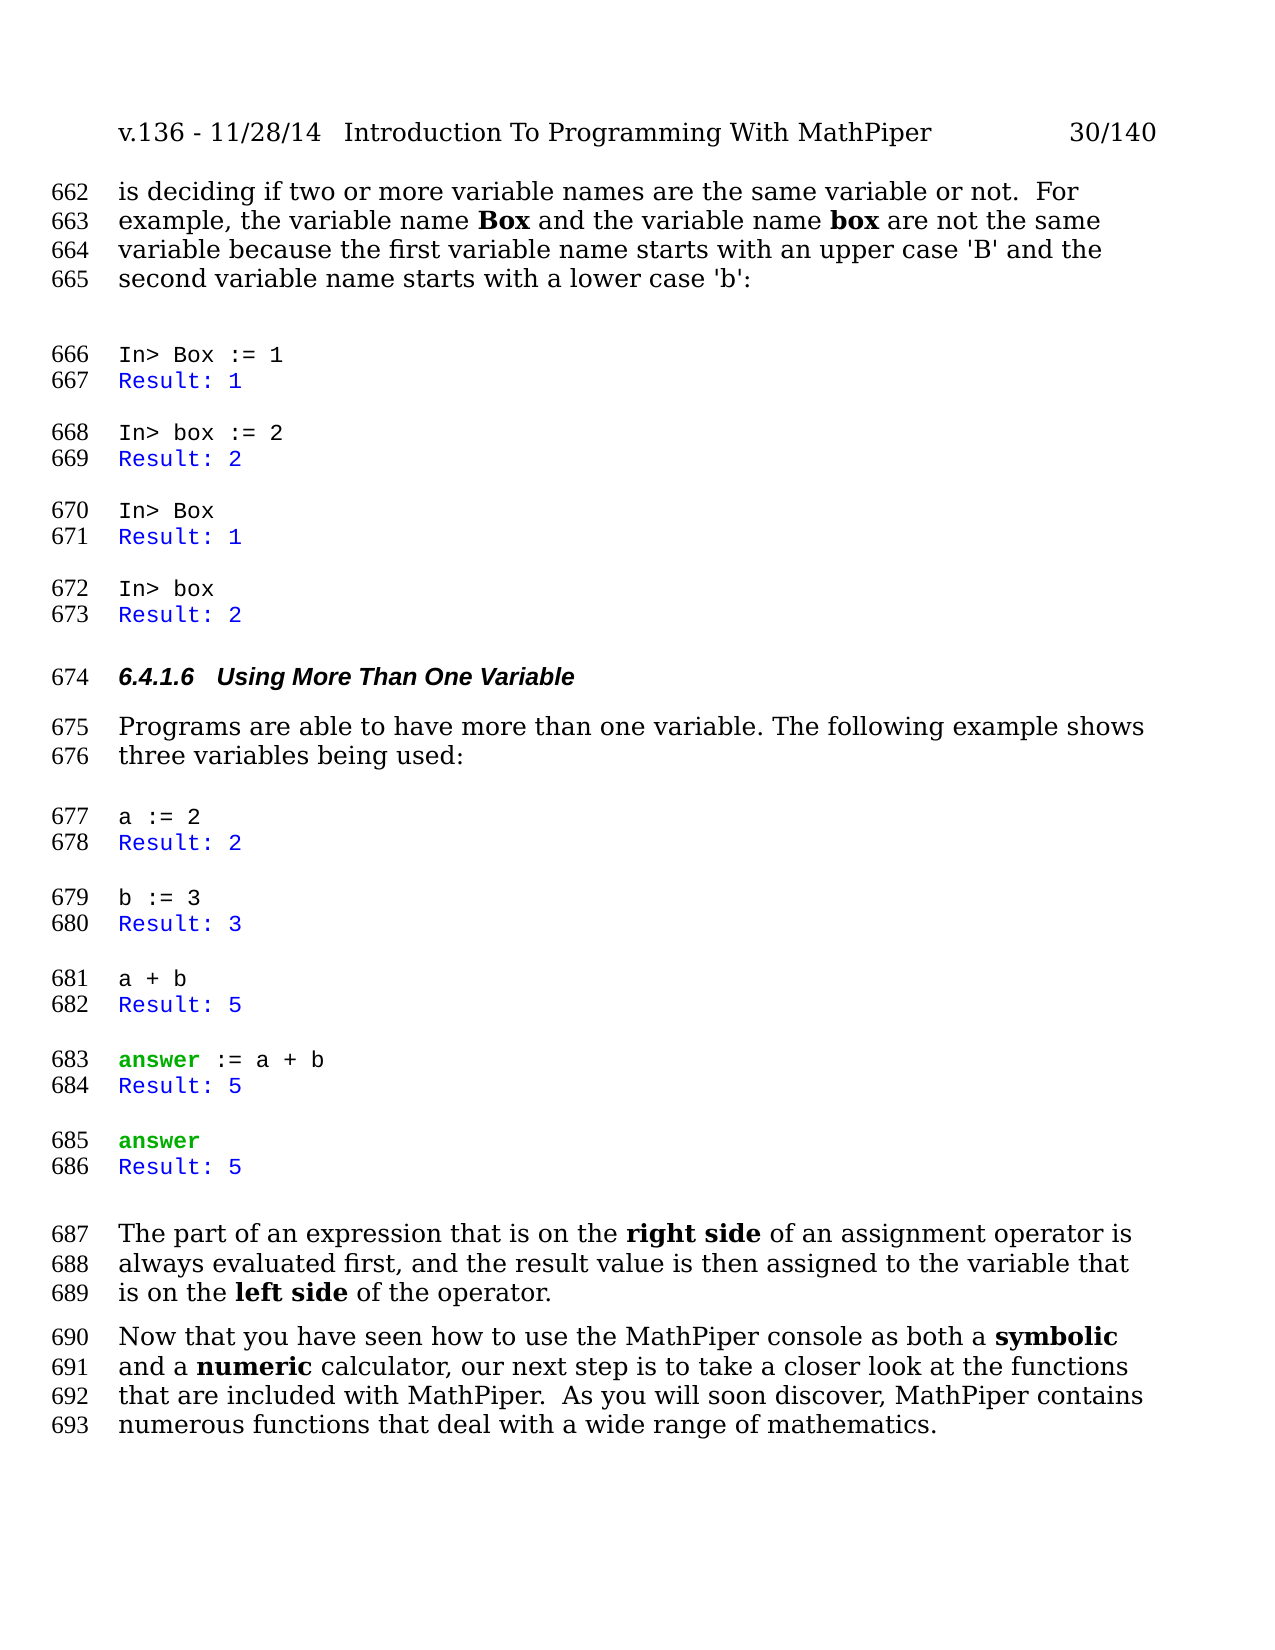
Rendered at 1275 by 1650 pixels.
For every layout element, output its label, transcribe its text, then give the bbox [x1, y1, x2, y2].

text In> Box [118, 499, 1157, 525]
text Result: 1 [118, 370, 1157, 396]
text is deciding if two or more variable names are the same variable or not. For example, the variable name Box and the variable name box are not the same variable because the first variable name starts with an upper case 'B' and the second variable name starts with a lower case 'b': [118, 177, 1157, 294]
text Result: 1 [118, 525, 1157, 551]
text b := 3 [118, 886, 1157, 912]
text Result: 5 [118, 1074, 1157, 1100]
text Programs are able to have more than one variable. The following example shows three variables being used: [118, 712, 1157, 770]
text Now that you have seen how to use the MathPiper console as both a symbolic and a numeric calculator, our next step is to take a closer look at the functions that are included with MathPiper. As you will soon discover, MathPiper contains numerous functions that deal with a wide range of mathematics. [118, 1322, 1157, 1439]
text Result: 2 [118, 603, 1157, 629]
text Result: 2 [118, 831, 1157, 857]
text In> Box := 1 [118, 344, 1157, 370]
subtitle Using More Than One Variable [118, 662, 1157, 691]
text a := 2 [118, 805, 1157, 831]
text In> box [118, 577, 1157, 603]
text In> box := 2 [118, 422, 1157, 448]
text The part of an expression that is on the right side of an assignment operator is always evaluated first, and the result value is then assigned to the variable that is on the left side of the operator. [118, 1219, 1157, 1307]
text Result: 5 [118, 993, 1157, 1019]
text Result: 3 [118, 912, 1157, 938]
text answer := a + b [118, 1048, 1157, 1074]
text Result: 2 [118, 448, 1157, 473]
text a + b [118, 967, 1157, 993]
text Result: 5 [118, 1155, 1157, 1181]
text answer [118, 1129, 1157, 1155]
